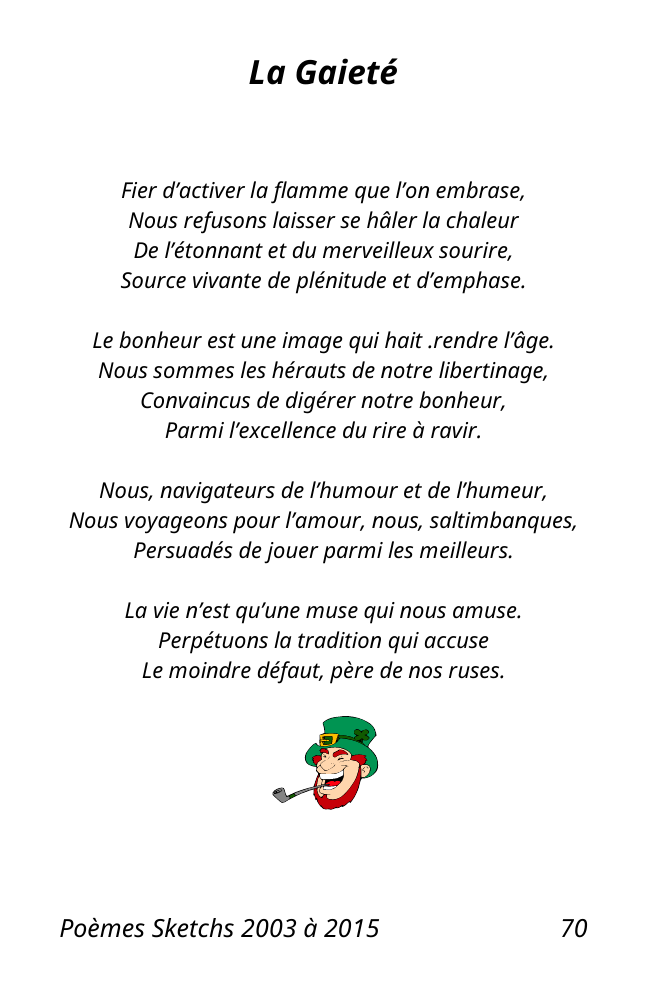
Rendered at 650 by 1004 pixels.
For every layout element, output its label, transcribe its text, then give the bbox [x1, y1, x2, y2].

text Persuadés de jouer parmi les meilleurs. [59, 535, 591, 565]
text Nous sommes les hérauts de notre libertinage, [59, 355, 591, 385]
text Convaincus de digérer notre bonheur, [59, 385, 591, 415]
text Perpétuons la tradition qui accuse [59, 625, 591, 655]
text Source vivante de plénitude et d’emphase. [59, 265, 591, 295]
text Parmi l’excellence du rire à ravir. [59, 415, 591, 445]
text Nous refusons laisser se hâler la chaleur [59, 205, 591, 235]
text Fier d’activer la flamme que l’on embrase, [59, 175, 591, 205]
text Le bonheur est une image qui hait .rendre l’âge. [59, 325, 591, 355]
subtitle La Gaieté [59, 49, 591, 95]
text Le moindre défaut, père de nos ruses. [59, 655, 591, 685]
text Nous, navigateurs de l’humour et de l’humeur, [59, 475, 591, 505]
text La vie n’est qu’une muse qui nous amuse. [59, 595, 591, 625]
text Nous voyageons pour l’amour, nous, saltimbanques, [59, 505, 591, 535]
text De l’étonnant et du merveilleux sourire, [59, 235, 591, 265]
